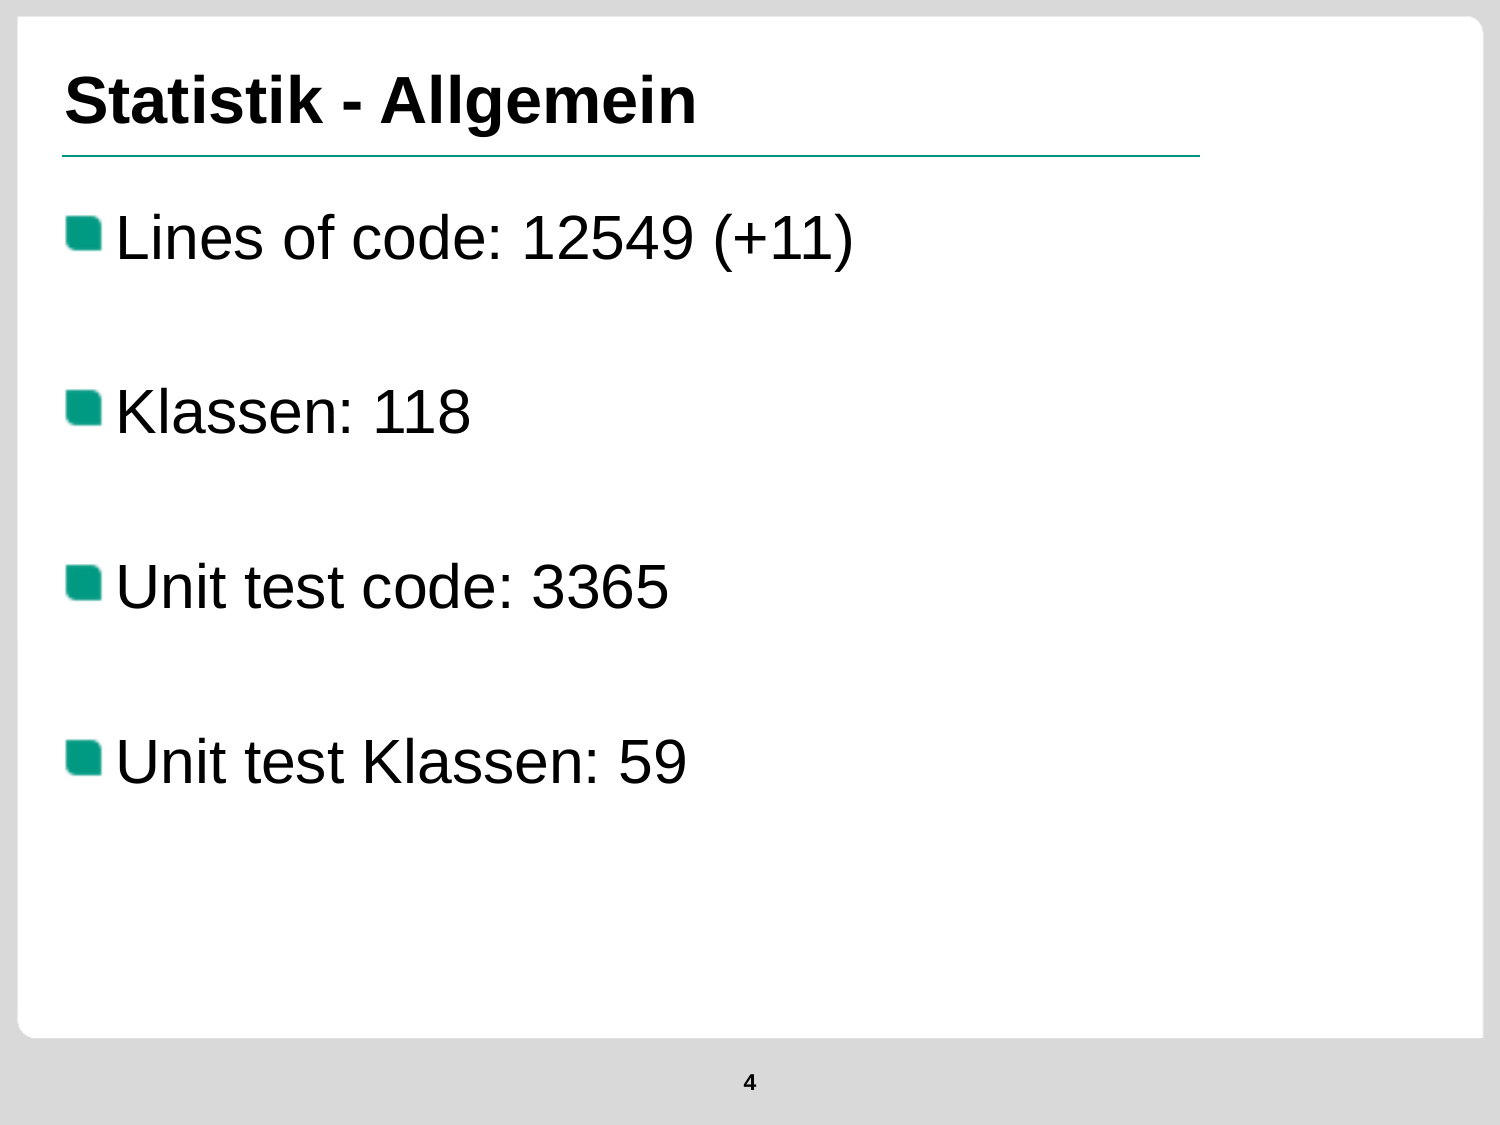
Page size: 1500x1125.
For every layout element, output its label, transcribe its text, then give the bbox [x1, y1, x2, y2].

picture [0, 0, 1500, 1125]
list Lines of code: 12549 (+11) Klassen: 118 Unit test code: 3365 Unit test Klassen: 59 [64, 196, 1471, 1000]
title Statistik - Allgemein [64, 54, 1114, 147]
